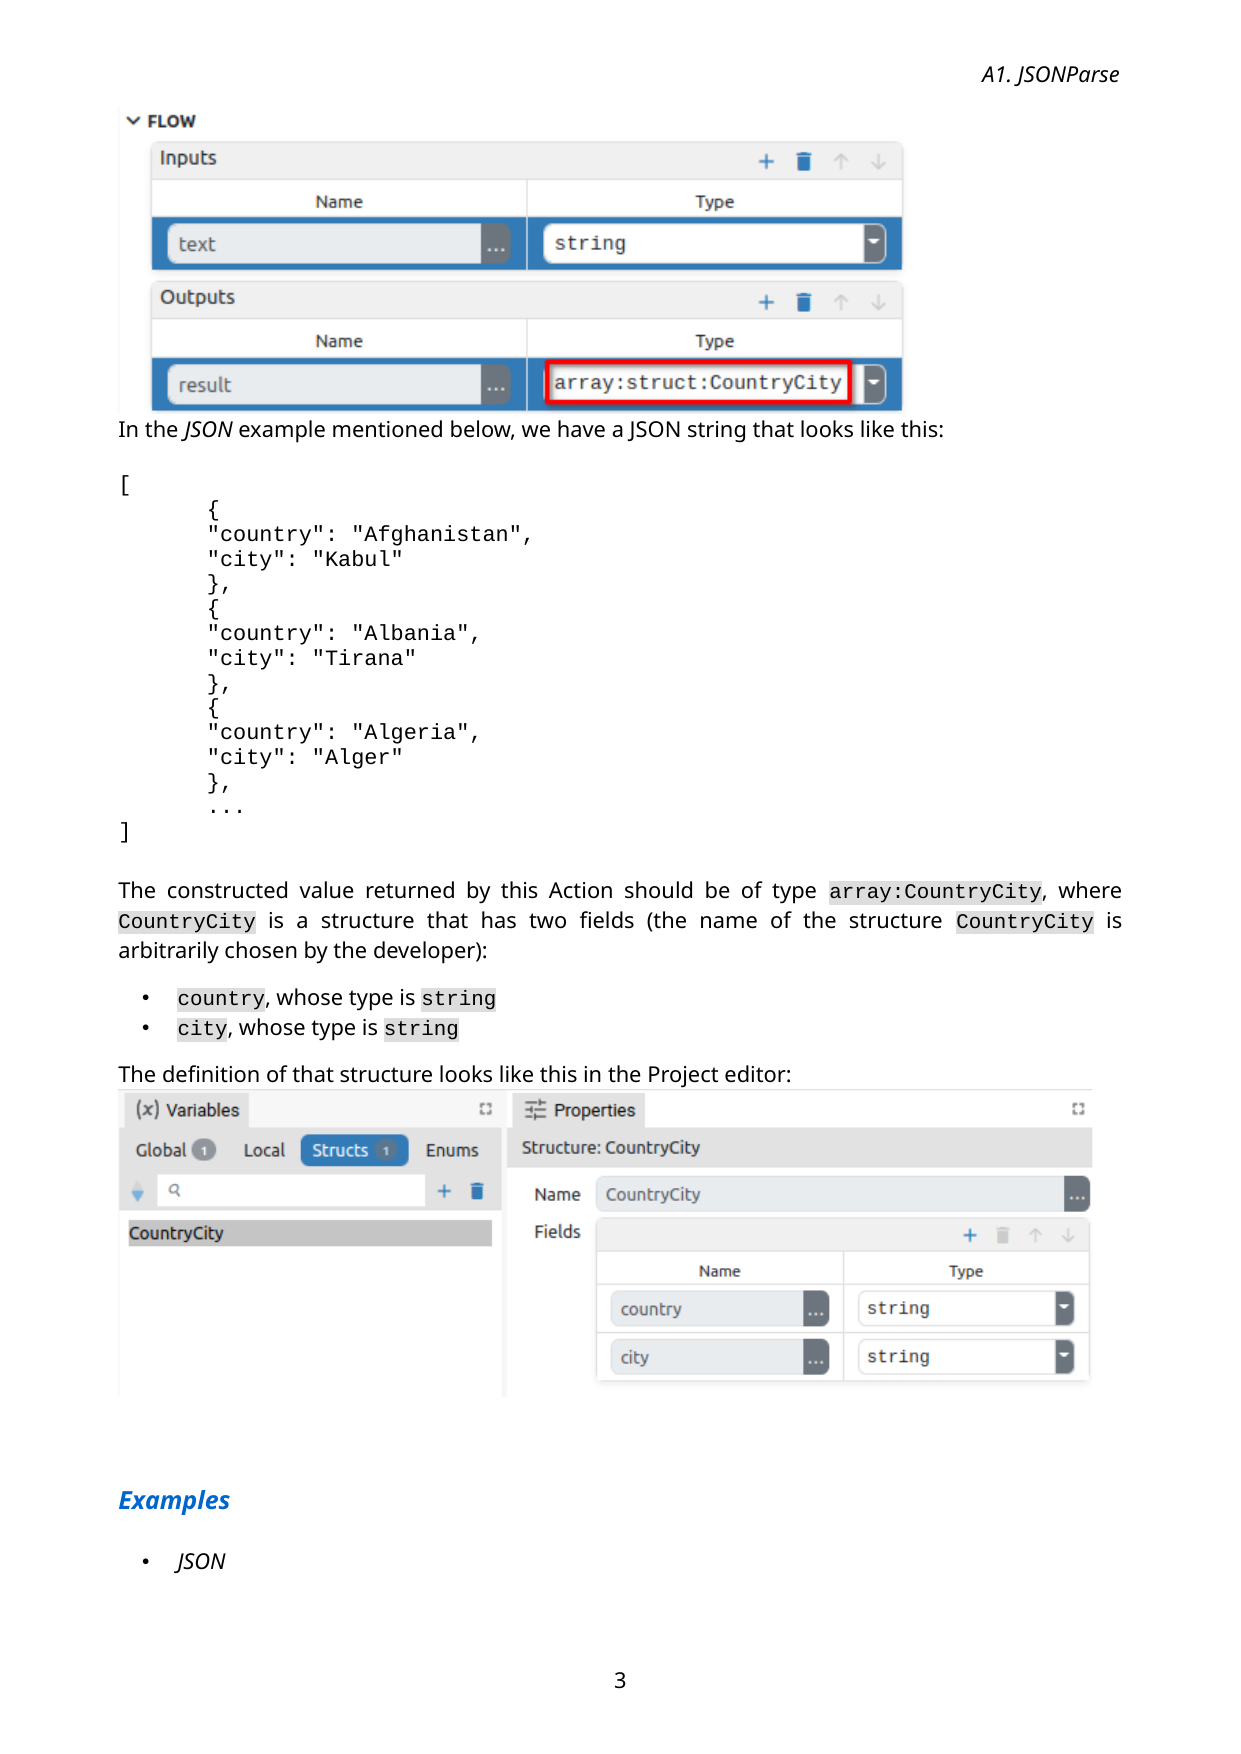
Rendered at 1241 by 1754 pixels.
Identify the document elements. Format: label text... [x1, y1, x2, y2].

picture [118, 1089, 1093, 1397]
text In the JSON example mentioned below, we have a JSON string that looks like this: [118, 414, 1122, 443]
text { [118, 696, 1122, 721]
text [ [118, 473, 1122, 498]
text The definition of that structure looks like this in the Project editor: [118, 1059, 1122, 1089]
text }, [118, 771, 1122, 796]
list city, whose type is string [142, 1012, 1110, 1042]
text ] [118, 820, 1122, 845]
text { [118, 597, 1122, 622]
text }, [118, 572, 1122, 597]
text ... [118, 796, 1122, 820]
text "country": "Afghanistan", [118, 523, 1122, 548]
text "city": "Kabul" [118, 548, 1122, 572]
text "country": "Albania", [118, 622, 1122, 647]
text "city": "Tirana" [118, 647, 1122, 672]
text { [118, 498, 1122, 523]
text }, [118, 672, 1122, 696]
text "country": "Algeria", [118, 721, 1122, 746]
text The constructed value returned by this Action should be of type array:CountryCity, where CountryCity is a structure that has two fields (the name of the structure CountryCity is arbitrarily chosen by the developer): [118, 875, 1122, 964]
picture [118, 106, 910, 414]
subtitle Examples [118, 1482, 1122, 1516]
text "city": "Alger" [118, 746, 1122, 771]
list country, whose type is string [142, 982, 1110, 1012]
list JSON [142, 1546, 1110, 1576]
